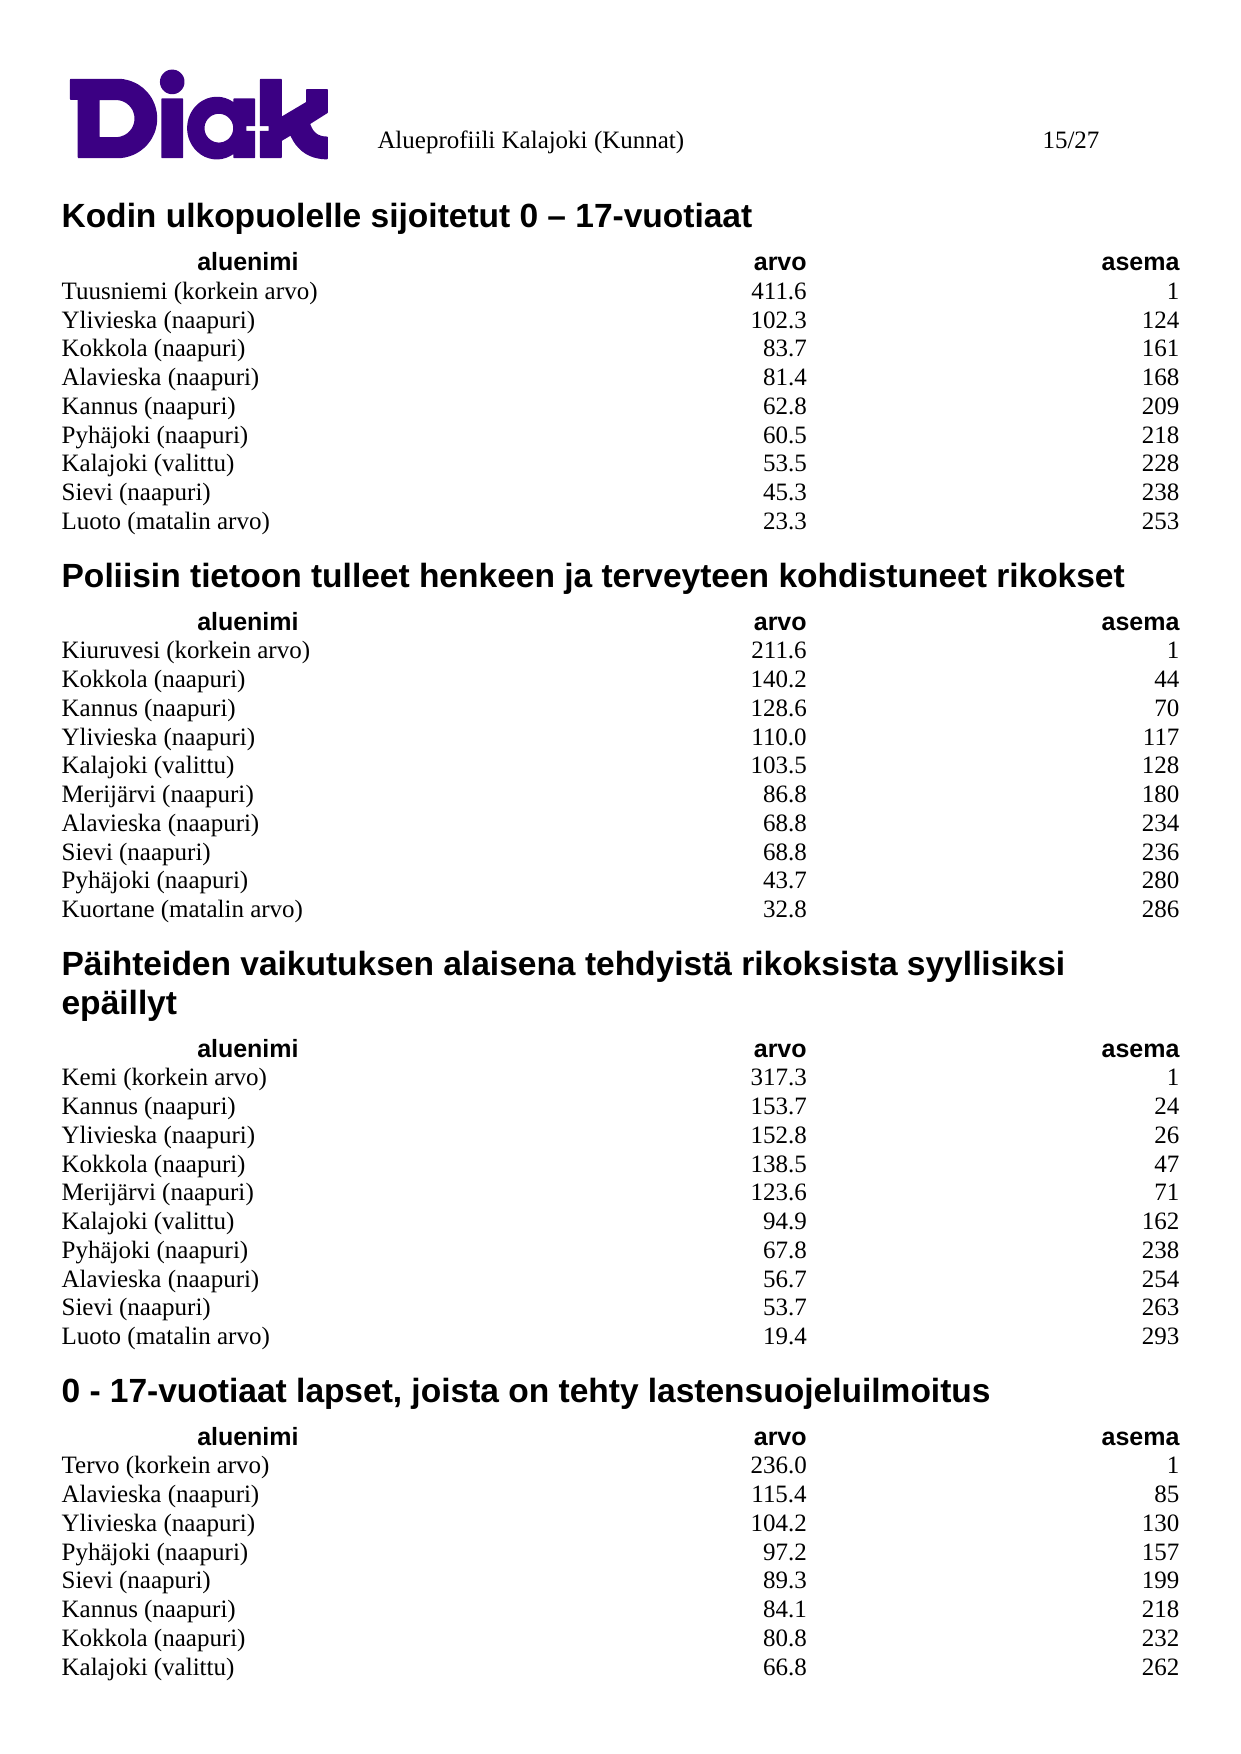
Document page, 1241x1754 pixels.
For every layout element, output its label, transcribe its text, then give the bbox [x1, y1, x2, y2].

table_cell 71 [806, 1178, 1179, 1206]
table_cell Pyhäjoki (naapuri) [61, 866, 434, 894]
table_cell 1 [806, 1451, 1179, 1479]
table_cell 53.7 [434, 1293, 806, 1321]
table_cell 102.3 [434, 305, 806, 333]
table_cell 236.0 [434, 1451, 806, 1479]
table_cell 238 [806, 477, 1179, 506]
table_cell 157 [806, 1537, 1179, 1566]
subtitle Päihteiden vaikutuksen alaisena tehdyistä rikoksista syyllisiksi epäillyt [61, 944, 1179, 1021]
table_cell Ylivieska (naapuri) [61, 722, 434, 751]
table_cell 286 [806, 894, 1179, 923]
table_cell 232 [806, 1623, 1179, 1652]
table_cell 161 [806, 334, 1179, 362]
table_cell 1 [806, 1063, 1179, 1091]
table_header arvo [434, 247, 806, 276]
table_cell 56.7 [434, 1264, 806, 1292]
table_cell 47 [806, 1149, 1179, 1177]
table_cell Tuusniemi (korkein arvo) [61, 276, 434, 305]
table_cell Ylivieska (naapuri) [61, 1508, 434, 1537]
table_cell 83.7 [434, 334, 806, 362]
table_cell 228 [806, 449, 1179, 477]
table_cell 19.4 [434, 1321, 806, 1350]
table_cell Sievi (naapuri) [61, 1566, 434, 1594]
table_cell 43.7 [434, 866, 806, 894]
table_cell Kokkola (naapuri) [61, 1623, 434, 1652]
table_header asema [806, 1034, 1179, 1062]
table_cell Luoto (matalin arvo) [61, 506, 434, 535]
subtitle Kodin ulkopuolelle sijoitetut 0 – 17-vuotiaat [61, 196, 1179, 235]
table_cell 262 [806, 1652, 1179, 1681]
table_cell 85 [806, 1479, 1179, 1508]
table_cell 168 [806, 362, 1179, 391]
table_cell 138.5 [434, 1149, 806, 1177]
table_cell 67.8 [434, 1235, 806, 1264]
table_cell 280 [806, 866, 1179, 894]
table_cell 89.3 [434, 1566, 806, 1594]
table_cell 81.4 [434, 362, 806, 391]
table_cell 68.8 [434, 808, 806, 837]
table_cell Sievi (naapuri) [61, 477, 434, 506]
table_cell Ylivieska (naapuri) [61, 305, 434, 333]
table_header aluenimi [61, 1034, 434, 1062]
table_cell Sievi (naapuri) [61, 837, 434, 866]
table_cell 70 [806, 693, 1179, 722]
table_cell 253 [806, 506, 1179, 535]
table_cell 97.2 [434, 1537, 806, 1566]
table_cell 254 [806, 1264, 1179, 1292]
table_cell 211.6 [434, 636, 806, 664]
table_cell Kokkola (naapuri) [61, 334, 434, 362]
table_cell 1 [806, 276, 1179, 305]
table_header aluenimi [61, 247, 434, 276]
table_cell 124 [806, 305, 1179, 333]
table_cell Kalajoki (valittu) [61, 1652, 434, 1681]
table_cell Pyhäjoki (naapuri) [61, 1537, 434, 1566]
table_cell 84.1 [434, 1594, 806, 1623]
table_header asema [806, 1422, 1179, 1451]
table_cell 128.6 [434, 693, 806, 722]
table_header arvo [434, 1034, 806, 1062]
table_cell Kokkola (naapuri) [61, 664, 434, 693]
table_cell 123.6 [434, 1178, 806, 1206]
table_header asema [806, 607, 1179, 636]
table_header aluenimi [61, 607, 434, 636]
subtitle Poliisin tietoon tulleet henkeen ja terveyteen kohdistuneet rikokset [61, 556, 1179, 594]
table_cell 53.5 [434, 449, 806, 477]
table_cell Kalajoki (valittu) [61, 449, 434, 477]
table_cell 293 [806, 1321, 1179, 1350]
table_cell 411.6 [434, 276, 806, 305]
table_cell Kiuruvesi (korkein arvo) [61, 636, 434, 664]
table_cell Alavieska (naapuri) [61, 808, 434, 837]
table_cell 236 [806, 837, 1179, 866]
table_cell Alavieska (naapuri) [61, 1264, 434, 1292]
table_cell 140.2 [434, 664, 806, 693]
table_cell Tervo (korkein arvo) [61, 1451, 434, 1479]
table_cell 103.5 [434, 751, 806, 779]
table_cell 32.8 [434, 894, 806, 923]
table_cell 62.8 [434, 391, 806, 420]
table_cell Kannus (naapuri) [61, 1091, 434, 1120]
table_cell 152.8 [434, 1120, 806, 1149]
table_cell Merijärvi (naapuri) [61, 779, 434, 808]
table_cell 209 [806, 391, 1179, 420]
table_cell 153.7 [434, 1091, 806, 1120]
table_header arvo [434, 607, 806, 636]
table_cell 199 [806, 1566, 1179, 1594]
table_cell Sievi (naapuri) [61, 1293, 434, 1321]
table_cell Ylivieska (naapuri) [61, 1120, 434, 1149]
table_cell 1 [806, 636, 1179, 664]
table_cell 180 [806, 779, 1179, 808]
table_cell Kemi (korkein arvo) [61, 1063, 434, 1091]
table_header arvo [434, 1422, 806, 1451]
table_cell 44 [806, 664, 1179, 693]
table_cell Pyhäjoki (naapuri) [61, 420, 434, 448]
table_cell 117 [806, 722, 1179, 751]
table_cell Merijärvi (naapuri) [61, 1178, 434, 1206]
table_cell Kannus (naapuri) [61, 693, 434, 722]
table_cell 218 [806, 1594, 1179, 1623]
subtitle 0 - 17-vuotiaat lapset, joista on tehty lastensuojeluilmoitus [61, 1371, 1179, 1409]
table_cell 162 [806, 1206, 1179, 1235]
table_cell Kuortane (matalin arvo) [61, 894, 434, 923]
table_cell 218 [806, 420, 1179, 448]
table_cell 23.3 [434, 506, 806, 535]
table_cell 130 [806, 1508, 1179, 1537]
table_cell 317.3 [434, 1063, 806, 1091]
table_cell 94.9 [434, 1206, 806, 1235]
table_cell 80.8 [434, 1623, 806, 1652]
table_cell 68.8 [434, 837, 806, 866]
table_cell Luoto (matalin arvo) [61, 1321, 434, 1350]
table_cell 104.2 [434, 1508, 806, 1537]
table_cell 66.8 [434, 1652, 806, 1681]
table_cell Kannus (naapuri) [61, 391, 434, 420]
table_cell 115.4 [434, 1479, 806, 1508]
table_cell 24 [806, 1091, 1179, 1120]
table_cell 26 [806, 1120, 1179, 1149]
table_cell Alavieska (naapuri) [61, 1479, 434, 1508]
table_cell Alavieska (naapuri) [61, 362, 434, 391]
table_cell 263 [806, 1293, 1179, 1321]
table_cell 234 [806, 808, 1179, 837]
table_cell Kokkola (naapuri) [61, 1149, 434, 1177]
table_cell Kalajoki (valittu) [61, 751, 434, 779]
table_header aluenimi [61, 1422, 434, 1451]
table_cell Pyhäjoki (naapuri) [61, 1235, 434, 1264]
table_cell Kannus (naapuri) [61, 1594, 434, 1623]
table_cell 45.3 [434, 477, 806, 506]
table_cell 60.5 [434, 420, 806, 448]
table_cell 238 [806, 1235, 1179, 1264]
table_cell Kalajoki (valittu) [61, 1206, 434, 1235]
table_header asema [806, 247, 1179, 276]
table_cell 86.8 [434, 779, 806, 808]
table_cell 110.0 [434, 722, 806, 751]
table_cell 128 [806, 751, 1179, 779]
